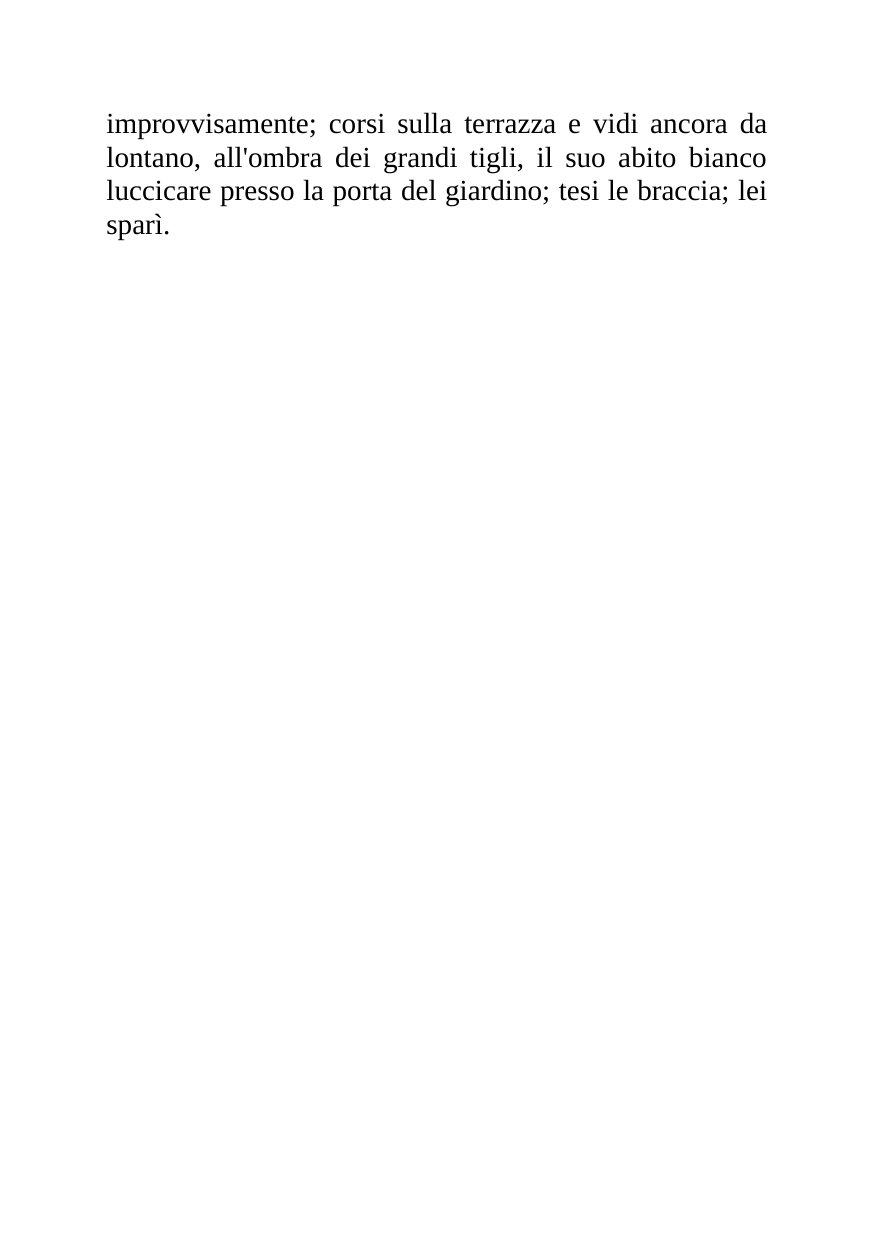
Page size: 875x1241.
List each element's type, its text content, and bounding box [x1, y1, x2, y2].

text improvvisamente; corsi sulla terrazza e vidi ancora da lontano, all'ombra dei grandi tigli, il suo abito bianco luccicare presso la porta del giardino; tesi le braccia; lei sparì. [106, 106, 768, 240]
